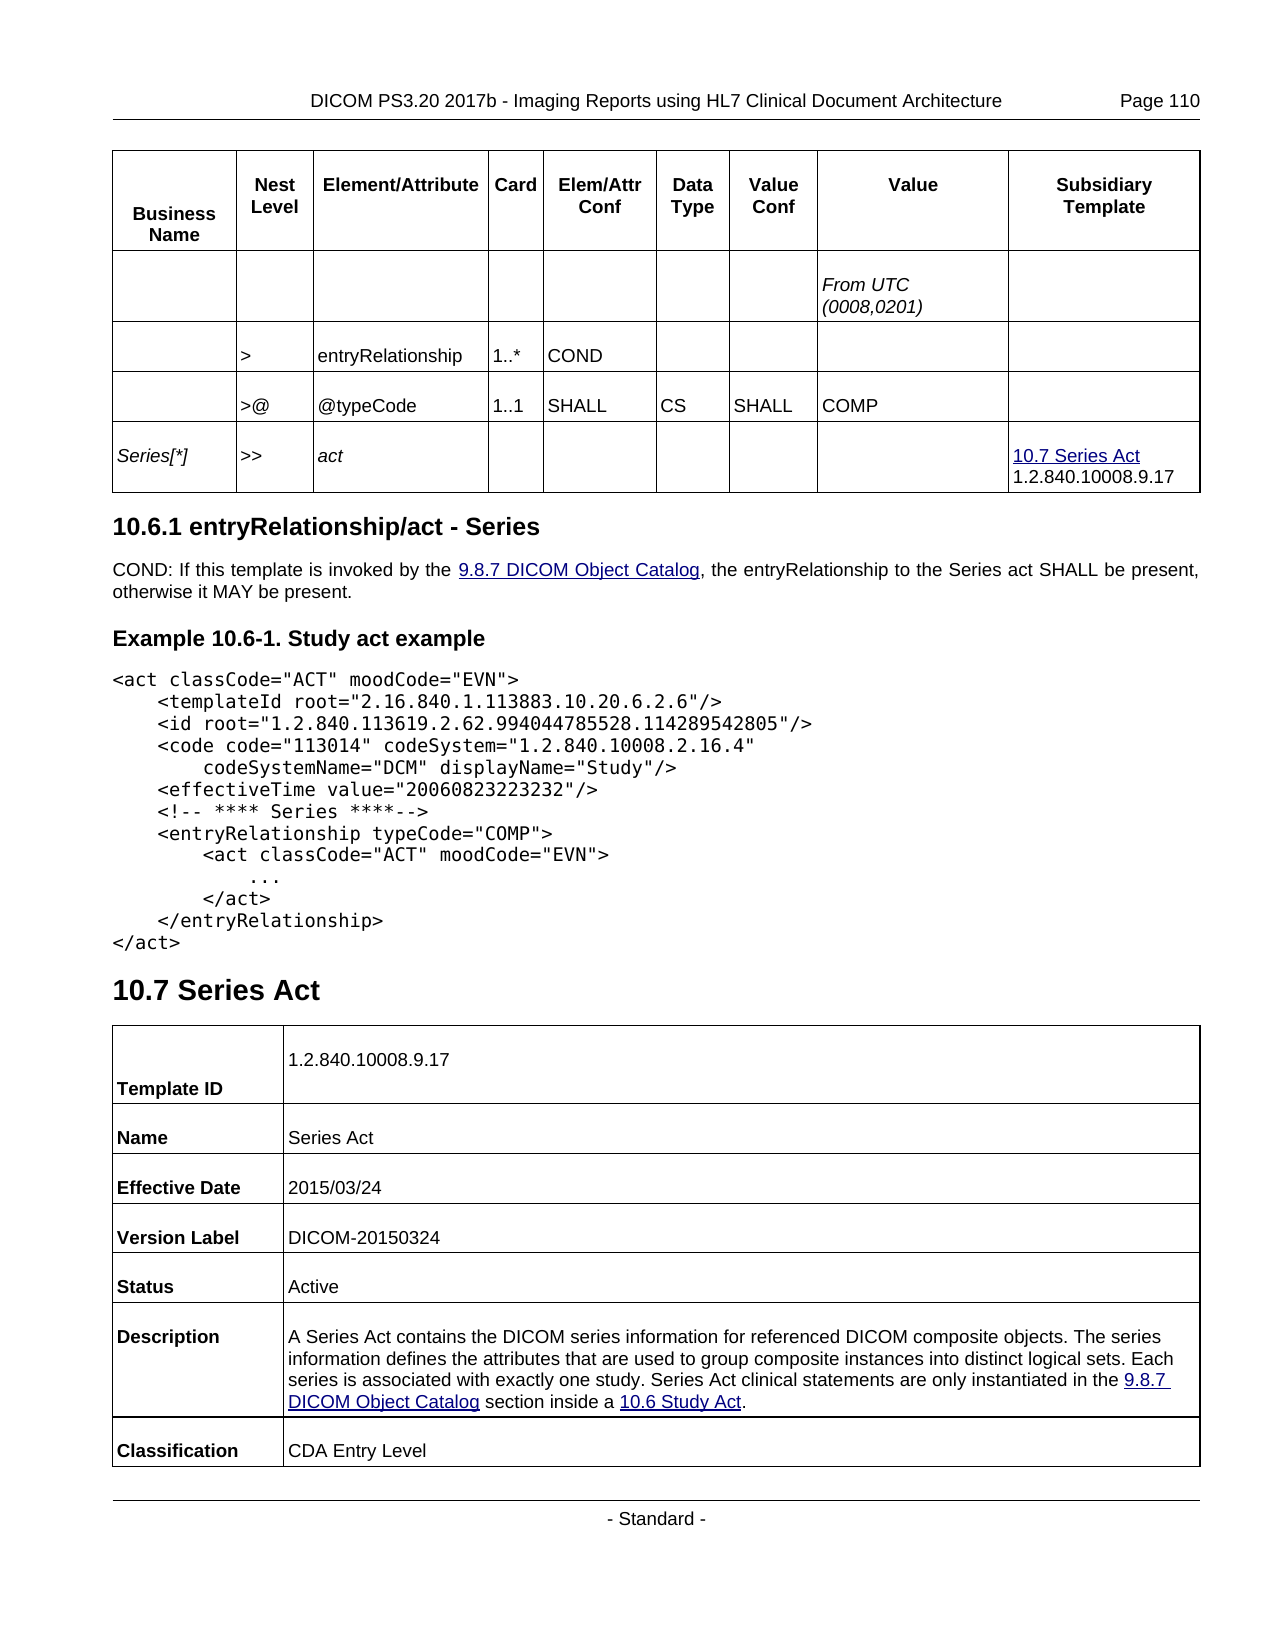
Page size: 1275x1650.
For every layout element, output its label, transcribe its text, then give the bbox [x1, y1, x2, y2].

table_header Card [489, 151, 543, 250]
table_cell SHALL [730, 372, 817, 421]
table_cell Series[*] [113, 422, 236, 492]
table_cell [730, 251, 817, 321]
table_cell [113, 372, 236, 421]
table_cell @typeCode [314, 372, 488, 421]
table_header Business Name [113, 151, 236, 250]
table_cell > [237, 322, 313, 371]
table_cell [1009, 251, 1199, 321]
table_cell [730, 422, 817, 492]
table_cell [657, 422, 729, 492]
table_cell [1009, 322, 1199, 371]
table_header 1.2.840.10008.9.17 [284, 1026, 1199, 1103]
table_cell [314, 251, 488, 321]
table_header Data Type [657, 151, 729, 250]
table_header Value [818, 151, 1008, 250]
table_cell [818, 322, 1008, 371]
table_cell DICOM-20150324 [284, 1204, 1199, 1252]
table_cell Description [113, 1303, 283, 1416]
table_cell 10.7 Series Act 1.2.840.10008.9.17 [1009, 422, 1199, 492]
table_cell 2015/03/24 [284, 1154, 1199, 1203]
table_cell 1..1 [489, 372, 543, 421]
table_cell [544, 422, 656, 492]
table_cell Effective Date [113, 1154, 283, 1203]
table_header Value Conf [730, 151, 817, 250]
table_cell >> [237, 422, 313, 492]
table_cell CDA Entry Level [284, 1418, 1199, 1466]
text 10.7 Series Act [112, 972, 1200, 1006]
table_header Elem/Attr Conf [544, 151, 656, 250]
text Example 10.6-1. Study act example [112, 625, 1200, 651]
table_cell [489, 422, 543, 492]
table_cell Series Act [284, 1104, 1199, 1153]
table_cell Status [113, 1253, 283, 1302]
table_cell [113, 322, 236, 371]
table_cell Name [113, 1104, 283, 1153]
table_cell act [314, 422, 488, 492]
table_cell [657, 322, 729, 371]
table_cell SHALL [544, 372, 656, 421]
table_cell [657, 251, 729, 321]
table_cell [113, 251, 236, 321]
table_cell Active [284, 1253, 1199, 1302]
table_cell [818, 422, 1008, 492]
table_cell [730, 322, 817, 371]
table_header Nest Level [237, 151, 313, 250]
table_header Template ID [113, 1026, 283, 1103]
table_cell Classification [113, 1418, 283, 1466]
table_cell COMP [818, 372, 1008, 421]
table_header Subsidiary Template [1009, 151, 1199, 250]
table_cell 1..* [489, 322, 543, 371]
table_cell [1009, 372, 1199, 421]
table_cell From UTC (0008,0201) [818, 251, 1008, 321]
table_cell CS [657, 372, 729, 421]
table_cell entry​Relationship [314, 322, 488, 371]
text 10.6.1 entryRelationship/act - Series [112, 512, 1200, 540]
table_cell Version Label [113, 1204, 283, 1252]
table_cell [544, 251, 656, 321]
table_header Element/​Attribute [314, 151, 488, 250]
table_cell A Series Act contains the DICOM series information for referenced DICOM composite objects. The series information defines the attributes that are used to group composite instances into distinct logical sets. Each series is associated with exactly one study. Series Act clinical statements are only instantiated in the 9.8.7 DICOM Object Catalog section inside a 10.6 Study Act. [284, 1303, 1199, 1416]
text <act classCode="ACT" moodCode="EVN"> <templateId root="2.16.840.1.113883.10.20.6.2.6"/> <id root="1.2.840.113619.2.62.994044785528.114289542805"/> <code code="113014" codeSystem="1.2.840.10008.2.16.4" codeSystemName="DCM" displayName="Study"/> <effectiveTime value="20060823223232"/> <!-- **** Series ****--> <entryRelationship typeCode="COMP"> <act classCode="ACT" moodCode="EVN"> ... </act> </entryRelationship> </act> [112, 669, 1200, 954]
table_cell COND [544, 322, 656, 371]
table_cell [237, 251, 313, 321]
table_cell [489, 251, 543, 321]
text COND: If this template is invoked by the 9.8.7 DICOM Object Catalog, the entryRelationship to the Series act SHALL be present, otherwise it MAY be present. [112, 559, 1200, 602]
table_cell >@ [237, 372, 313, 421]
